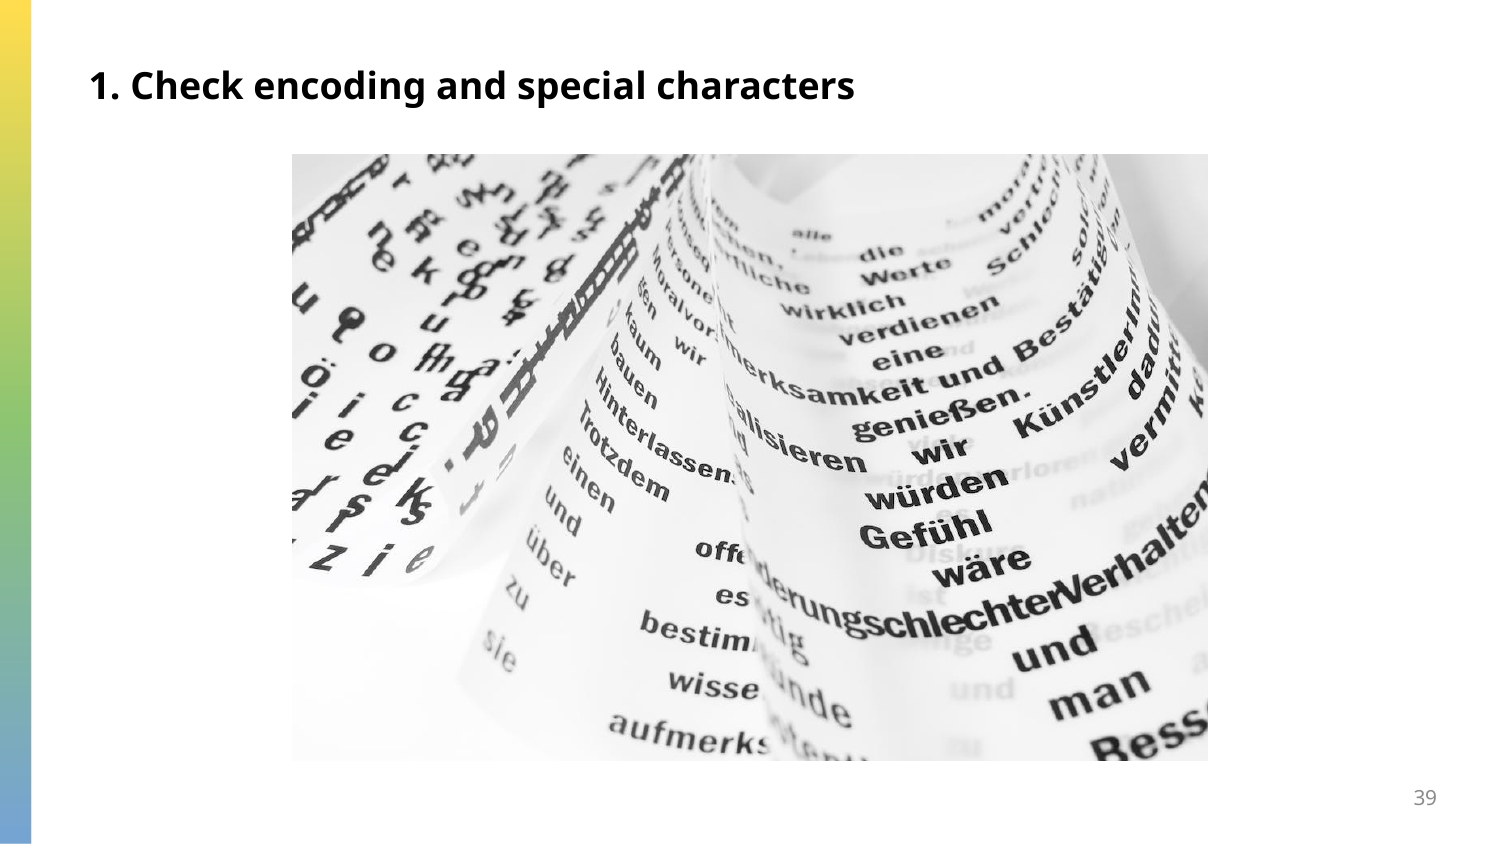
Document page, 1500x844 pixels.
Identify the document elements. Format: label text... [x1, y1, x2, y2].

picture [0, 0, 1500, 844]
list 1. Check encoding and special characters [88, 61, 1442, 157]
